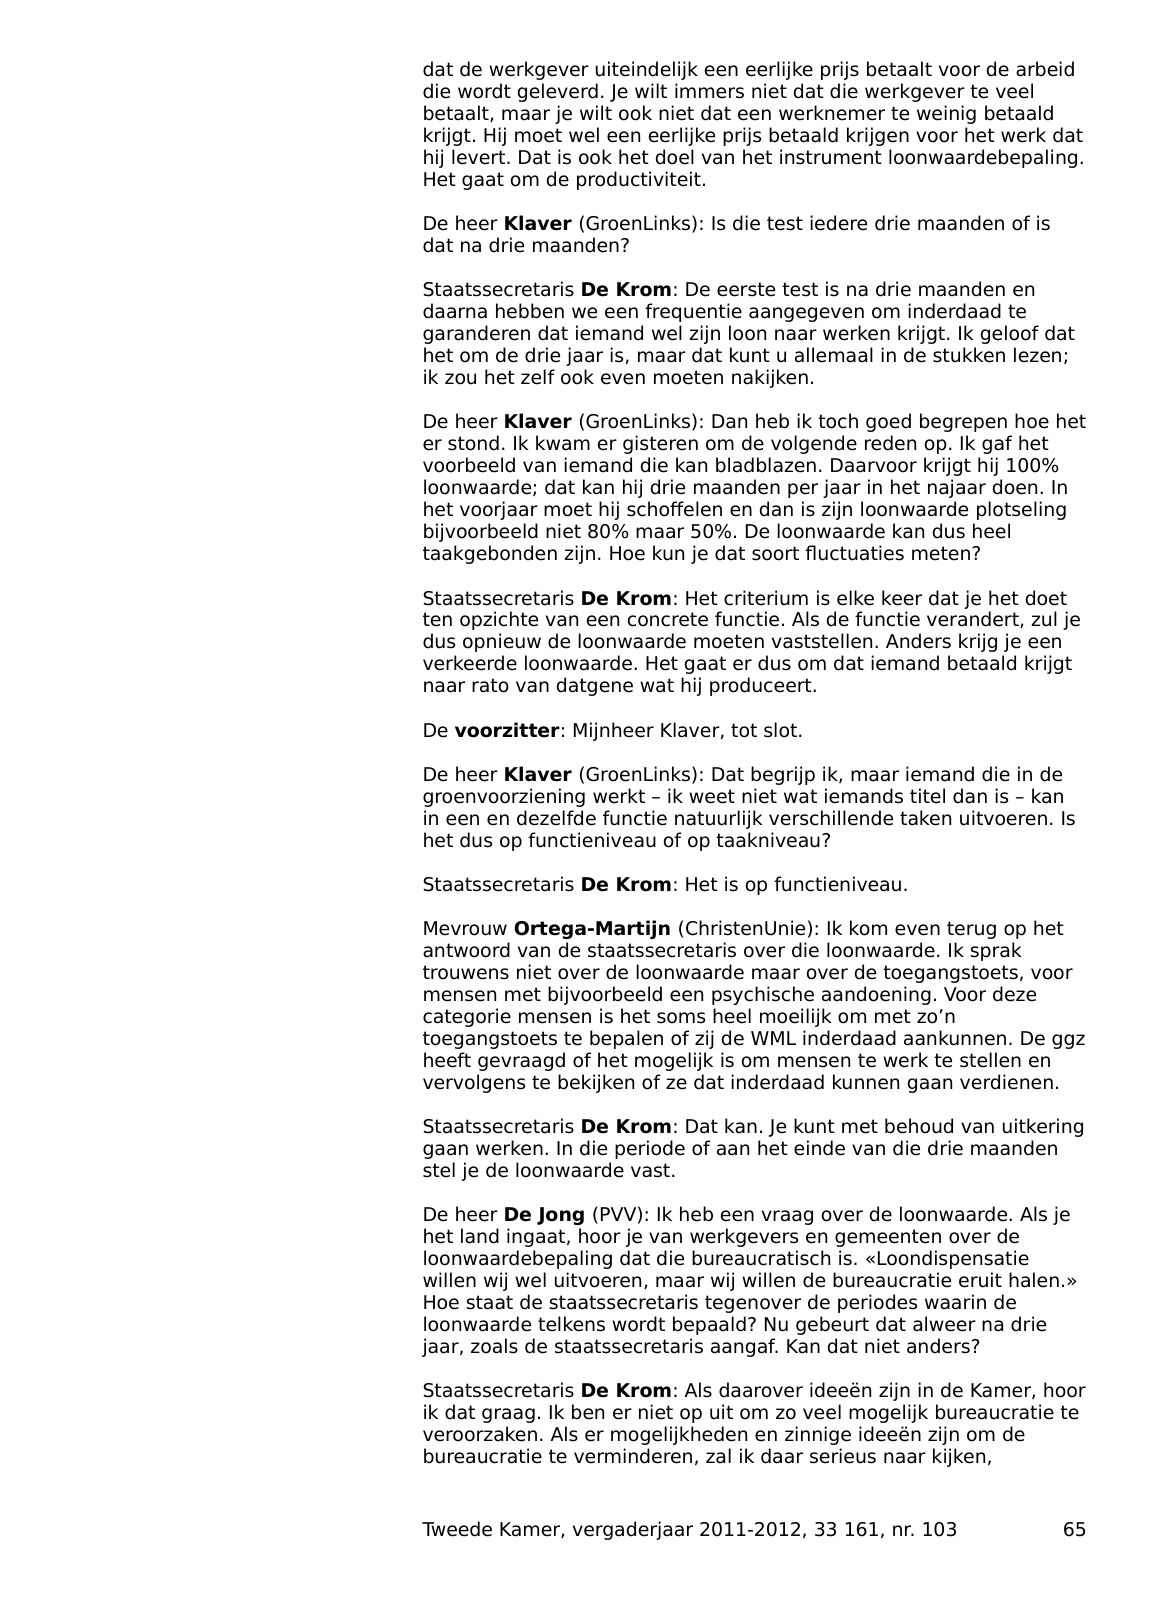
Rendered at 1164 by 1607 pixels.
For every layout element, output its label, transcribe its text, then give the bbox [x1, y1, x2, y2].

text De heer Klaver (GroenLinks): Dat begrijp ik, maar iemand die in de groenvoorziening werkt – ik weet niet wat iemands titel dan is – kan in een en dezelfde functie natuurlijk verschillende taken uitvoeren. Is het dus op functieniveau of op taakniveau? [422, 764, 1087, 852]
text De heer Klaver (GroenLinks): Dan heb ik toch goed begrepen hoe het er stond. Ik kwam er gisteren om de volgende reden op. Ik gaf het voorbeeld van iemand die kan bladblazen. Daarvoor krijgt hij 100% loonwaarde; dat kan hij drie maanden per jaar in het najaar doen. In het voorjaar moet hij schoffelen en dan is zijn loonwaarde plotseling bijvoorbeeld niet 80% maar 50%. De loonwaarde kan dus heel taakgebonden zijn. Hoe kun je dat soort fluctuaties meten? [422, 411, 1087, 565]
text dat de werkgever uiteindelijk een eerlijke prijs betaalt voor de arbeid die wordt geleverd. Je wilt immers niet dat die werkgever te veel betaalt, maar je wilt ook niet dat een werknemer te weinig betaald krijgt. Hij moet wel een eerlijke prijs betaald krijgen voor het werk dat hij levert. Dat is ook het doel van het instrument loonwaardebepaling. Het gaat om de productiviteit. [422, 59, 1087, 191]
text Staatssecretaris De Krom: Het criterium is elke keer dat je het doet ten opzichte van een concrete functie. Als de functie verandert, zul je dus opnieuw de loonwaarde moeten vaststellen. Anders krijg je een verkeerde loonwaarde. Het gaat er dus om dat iemand betaald krijgt naar rato van datgene wat hij produceert. [422, 587, 1087, 697]
text Staatssecretaris De Krom: Als daarover ideeën zijn in de Kamer, hoor ik dat graag. Ik ben er niet op uit om zo veel mogelijk bureaucratie te veroorzaken. Als er mogelijkheden en zinnige ideeën zijn om de bureaucratie te verminderen, zal ik daar serieus naar kijken, [422, 1380, 1087, 1468]
text Staatssecretaris De Krom: De eerste test is na drie maanden en daarna hebben we een frequentie aangegeven om inderdaad te garanderen dat iemand wel zijn loon naar werken krijgt. Ik geloof dat het om de drie jaar is, maar dat kunt u allemaal in de stukken lezen; ik zou het zelf ook even moeten nakijken. [422, 279, 1087, 389]
text De voorzitter: Mijnheer Klaver, tot slot. [422, 719, 1087, 741]
text Mevrouw Ortega-Martijn (ChristenUnie): Ik kom even terug op het antwoord van de staatssecretaris over die loonwaarde. Ik sprak trouwens niet over de loonwaarde maar over de toegangstoets, voor mensen met bijvoorbeeld een psychische aandoening. Voor deze categorie mensen is het soms heel moeilijk om met zo’n toegangstoets te bepalen of zij de WML inderdaad aankunnen. De ggz heeft gevraagd of het mogelijk is om mensen te werk te stellen en vervolgens te bekijken of ze dat inderdaad kunnen gaan verdienen. [422, 918, 1087, 1094]
text Staatssecretaris De Krom: Het is op functieniveau. [422, 874, 1087, 896]
text De heer Klaver (GroenLinks): Is die test iedere drie maanden of is dat na drie maanden? [422, 213, 1087, 257]
text De heer De Jong (PVV): Ik heb een vraag over de loonwaarde. Als je het land ingaat, hoor je van werkgevers en gemeenten over de loonwaardebepaling dat die bureaucratisch is. «Loondispensatie willen wij wel uitvoeren, maar wij willen de bureaucratie eruit halen.» Hoe staat de staatssecretaris tegenover de periodes waarin de loonwaarde telkens wordt bepaald? Nu gebeurt dat alweer na drie jaar, zoals de staatssecretaris aangaf. Kan dat niet anders? [422, 1204, 1087, 1358]
text Staatssecretaris De Krom: Dat kan. Je kunt met behoud van uitkering gaan werken. In die periode of aan het einde van die drie maanden stel je de loonwaarde vast. [422, 1116, 1087, 1182]
